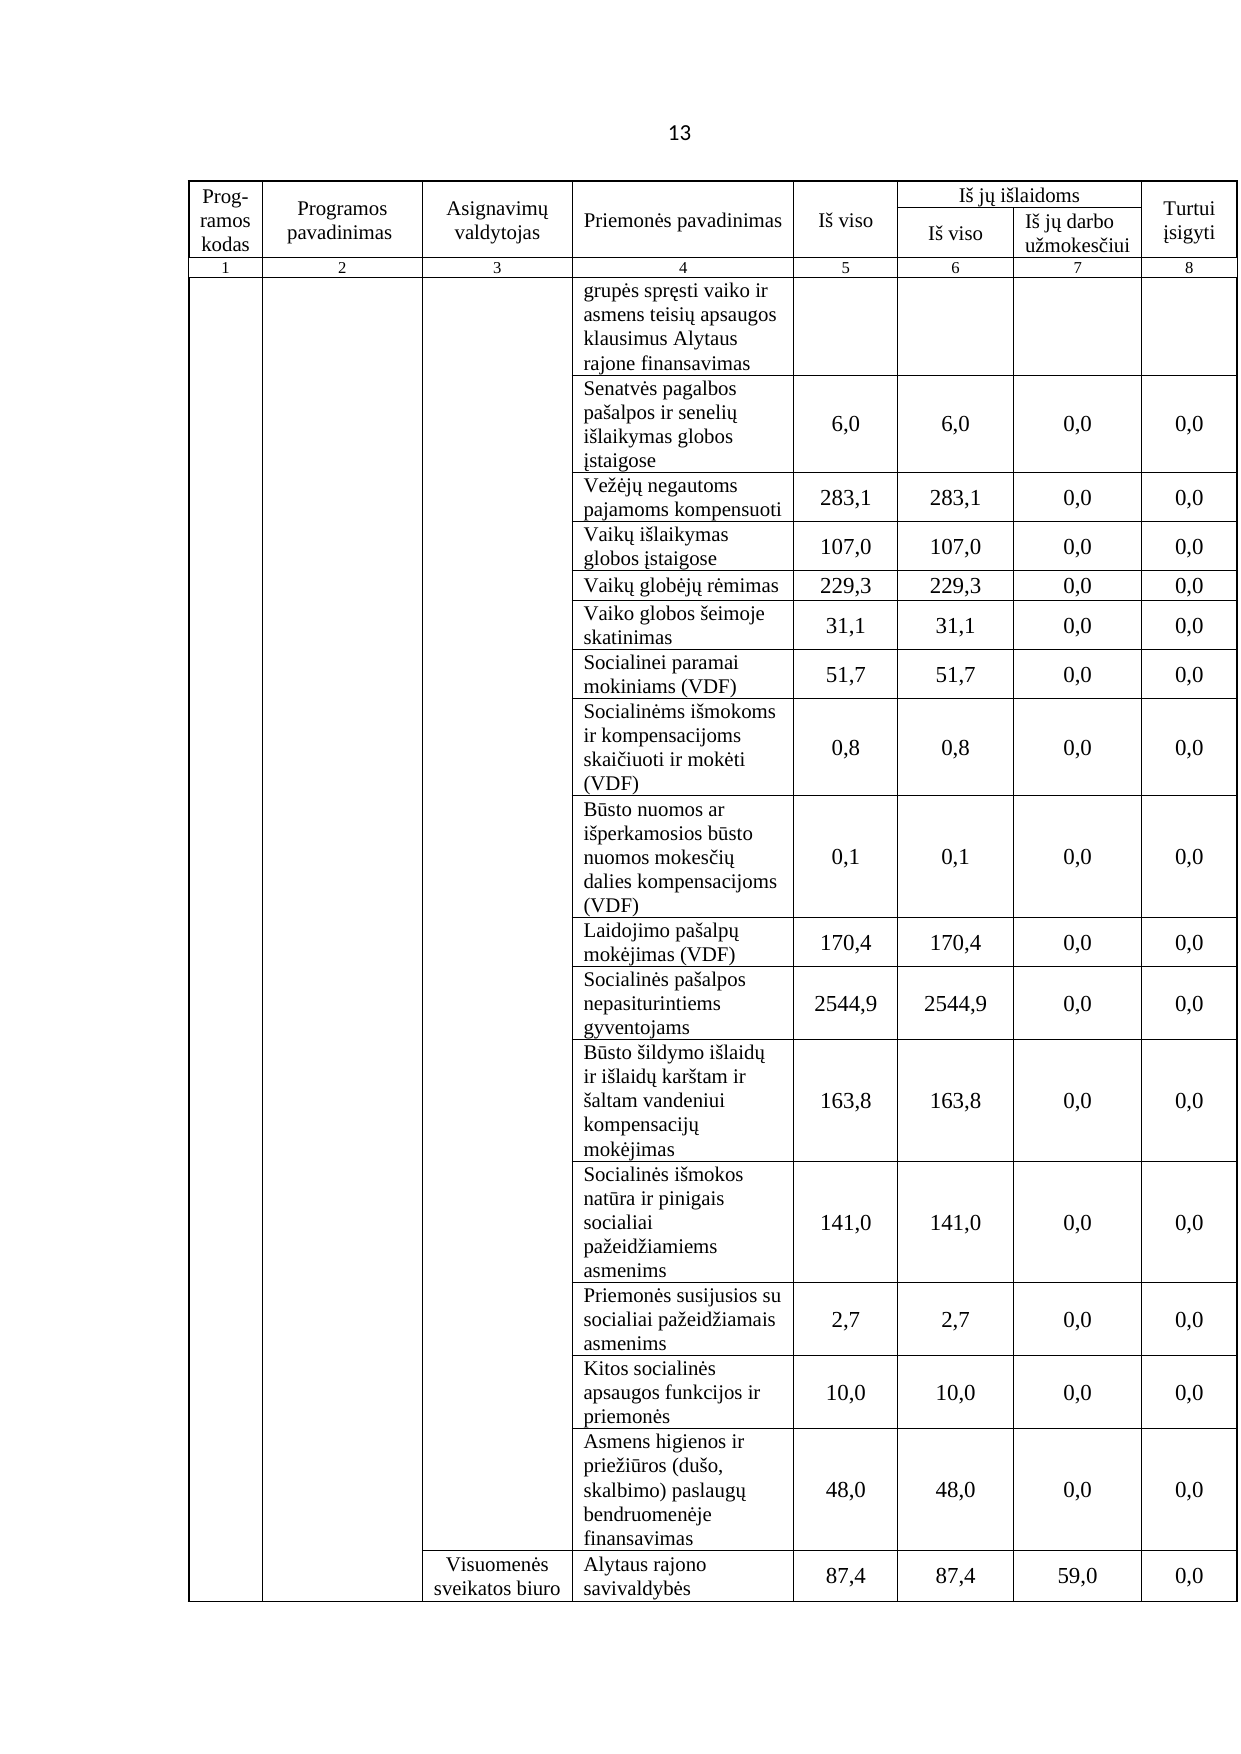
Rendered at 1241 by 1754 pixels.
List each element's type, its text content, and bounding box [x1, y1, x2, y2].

table_cell 0,0 [1142, 796, 1236, 917]
table_cell Iš jų darbo užmokesčiui [1014, 208, 1141, 257]
table_cell 6,0 [794, 376, 897, 472]
table_cell Vaikų išlaikymas globos įstaigose [573, 522, 793, 570]
table_cell 2,7 [794, 1283, 897, 1355]
table_cell 87,4 [898, 1551, 1013, 1601]
table_cell 0,1 [898, 796, 1013, 917]
table_cell 141,0 [794, 1162, 897, 1282]
table_header Turtui įsigyti [1142, 182, 1236, 257]
table_cell 170,4 [898, 918, 1013, 966]
table_cell 1 [189, 258, 262, 277]
table_cell Visuomenės sveikatos biuro [423, 1551, 572, 1601]
table_cell 0,0 [1014, 1162, 1141, 1282]
table_cell 87,4 [794, 1551, 897, 1601]
table_cell 0,0 [1014, 1429, 1141, 1550]
table_cell 0,0 [1142, 1551, 1236, 1601]
table_cell 0,0 [1014, 1356, 1141, 1428]
table_cell 6,0 [898, 376, 1013, 472]
table_cell 10,0 [898, 1356, 1013, 1428]
table_cell 51,7 [794, 650, 897, 698]
table_cell 2 [263, 258, 422, 277]
table_cell 0,0 [1142, 473, 1236, 521]
table_cell 107,0 [898, 522, 1013, 570]
table_cell 0,0 [1142, 1040, 1236, 1161]
table_cell 0,0 [1142, 699, 1236, 795]
table_cell 0,0 [1142, 918, 1236, 966]
table_cell Būsto nuomos ar išperkamosios būsto nuomos mokesčių dalies kompensacijoms (VDF) [573, 796, 793, 917]
table_cell Iš viso [898, 208, 1013, 257]
table_cell 163,8 [794, 1040, 897, 1161]
table_cell Laidojimo pašalpų mokėjimas (VDF) [573, 918, 793, 966]
table_cell [1142, 278, 1236, 374]
table_cell 4 [573, 258, 793, 277]
table_cell 8 [1142, 258, 1237, 277]
table_cell Senatvės pagalbos pašalpos ir senelių išlaikymas globos įstaigose [573, 376, 793, 472]
table_cell Vežėjų negautoms pajamoms kompensuoti [573, 473, 793, 521]
table_header Iš jų išlaidoms [898, 182, 1141, 207]
table_cell 0,0 [1142, 571, 1236, 600]
table_cell 229,3 [794, 571, 897, 600]
table_cell 31,1 [898, 601, 1013, 649]
table_header Asignavimų valdytojas [423, 182, 572, 257]
table_cell Priemonės susijusios su socialiai pažeidžiamais asmenims [573, 1283, 793, 1355]
table_cell [1014, 278, 1141, 374]
table_header Programos pavadinimas [263, 182, 422, 257]
table_cell 0,0 [1142, 522, 1236, 570]
table_cell 6 [898, 258, 1013, 277]
table_cell 0,0 [1014, 796, 1141, 917]
table_cell Alytaus rajono savivaldybės [573, 1551, 793, 1601]
table_cell 163,8 [898, 1040, 1013, 1161]
table_cell 0,0 [1142, 376, 1236, 472]
table_cell 0,0 [1014, 699, 1141, 795]
table_cell 48,0 [794, 1429, 897, 1550]
table_cell 107,0 [794, 522, 897, 570]
table_cell [190, 278, 262, 1601]
table_cell [794, 278, 897, 374]
table_cell 0,0 [1014, 1283, 1141, 1355]
table_header Priemonės pavadinimas [573, 182, 793, 257]
table_cell 0,0 [1014, 1040, 1141, 1161]
table_cell Socialinėms išmokoms ir kompensacijoms skaičiuoti ir mokėti (VDF) [573, 699, 793, 795]
table_cell 170,4 [794, 918, 897, 966]
table_cell 0,0 [1014, 522, 1141, 570]
table_cell Kitos socialinės apsaugos funkcijos ir priemonės [573, 1356, 793, 1428]
table_cell 283,1 [794, 473, 897, 521]
table_cell 10,0 [794, 1356, 897, 1428]
table_cell [423, 278, 572, 1550]
table_cell 229,3 [898, 571, 1013, 600]
table_cell 283,1 [898, 473, 1013, 521]
table_cell 0,0 [1014, 376, 1141, 472]
table_cell grupės spręsti vaiko ir asmens teisių apsaugos klausimus Alytaus rajone finansavimas [573, 278, 793, 374]
table_cell 0,0 [1142, 1356, 1236, 1428]
table_cell 59,0 [1014, 1551, 1141, 1601]
table_header Iš viso [794, 182, 897, 257]
table_cell 0,0 [1014, 650, 1141, 698]
table_header Prog-ramos kodas [190, 182, 262, 257]
table_cell 3 [423, 258, 572, 277]
table_cell [263, 278, 422, 1601]
table_cell 0,0 [1142, 650, 1236, 698]
table_cell Socialinei paramai mokiniams (VDF) [573, 650, 793, 698]
table_cell 0,0 [1142, 1283, 1236, 1355]
table_cell 2,7 [898, 1283, 1013, 1355]
table_cell 0,1 [794, 796, 897, 917]
table_cell [898, 278, 1013, 374]
table_cell 51,7 [898, 650, 1013, 698]
table_cell 0,0 [1142, 601, 1236, 649]
table_cell 0,0 [1014, 473, 1141, 521]
table_cell 7 [1014, 258, 1141, 277]
table_cell 0,0 [1142, 1162, 1236, 1282]
table_cell Vaikų globėjų rėmimas [573, 571, 793, 600]
table_cell 0,0 [1014, 967, 1141, 1039]
table_cell 31,1 [794, 601, 897, 649]
table_cell Būsto šildymo išlaidų ir išlaidų karštam ir šaltam vandeniui kompensacijų mokėjimas [573, 1040, 793, 1161]
table_cell 0,0 [1142, 967, 1236, 1039]
table_cell Socialinės pašalpos nepasiturintiems gyventojams [573, 967, 793, 1039]
table_cell 0,8 [794, 699, 897, 795]
table_cell Asmens higienos ir priežiūros (dušo, skalbimo) paslaugų bendruomenėje finansavimas [573, 1429, 793, 1550]
table_cell 48,0 [898, 1429, 1013, 1550]
table_cell 0,8 [898, 699, 1013, 795]
table_cell 2544,9 [794, 967, 897, 1039]
table_cell 0,0 [1142, 1429, 1236, 1550]
table_cell 141,0 [898, 1162, 1013, 1282]
table_cell 0,0 [1014, 601, 1141, 649]
table_cell Vaiko globos šeimoje skatinimas [573, 601, 793, 649]
table_cell 5 [794, 258, 897, 277]
table_cell 2544,9 [898, 967, 1013, 1039]
table_cell 0,0 [1014, 918, 1141, 966]
table_cell 0,0 [1014, 571, 1141, 600]
table_cell Socialinės išmokos natūra ir pinigais socialiai pažeidžiamiems asmenims [573, 1162, 793, 1282]
